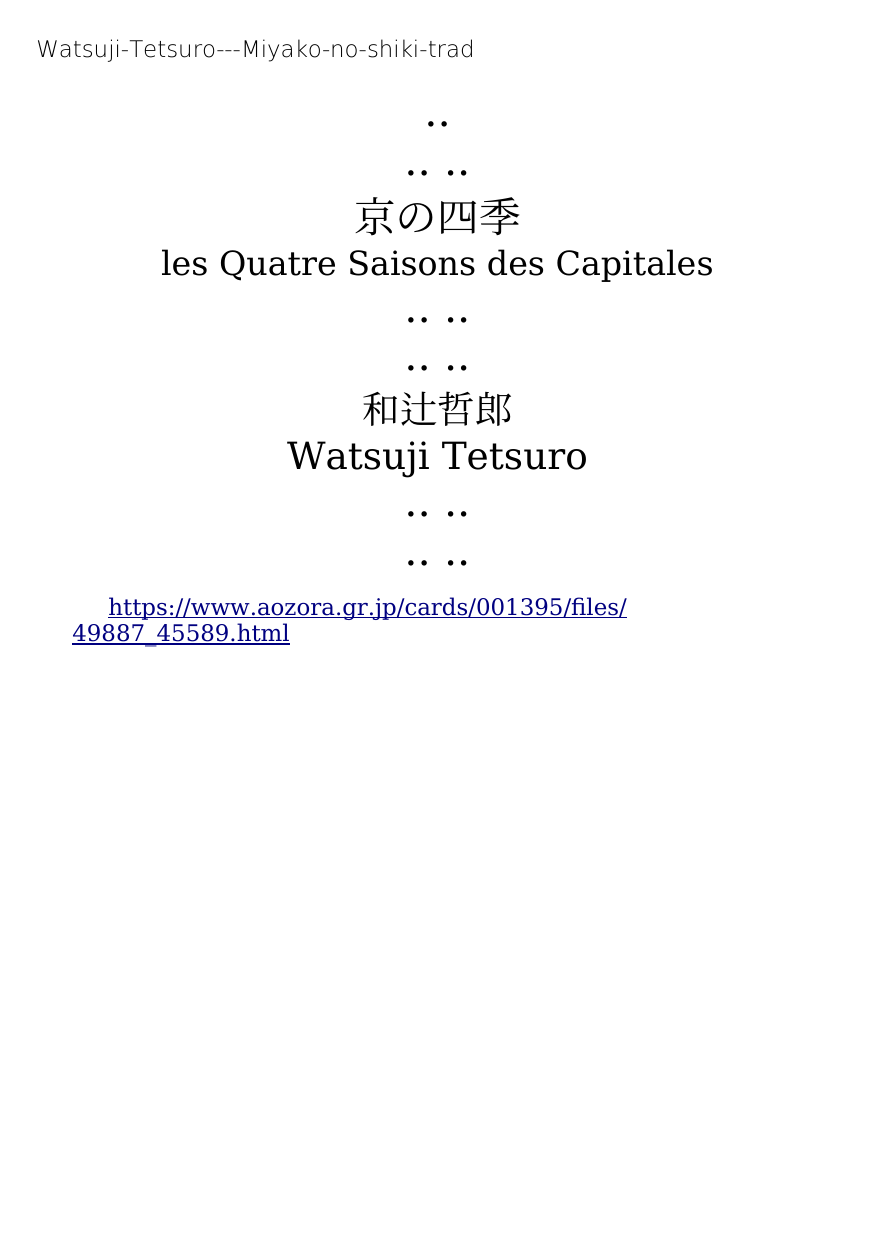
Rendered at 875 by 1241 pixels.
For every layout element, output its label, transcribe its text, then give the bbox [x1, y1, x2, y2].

text https://www.aozora.gr.jp/cards/001395/files/49887_45589.html [72, 594, 802, 647]
text Watsuji-Tetsuro---Miyako-no-shiki-trad [36, 36, 838, 63]
subtitle .. .. .. 京の四季 les Quatre Saisons des Capitales .. .. .. .. 和辻哲郎 Watsuji Tetsuro .. .. .. .. [36, 88, 838, 575]
